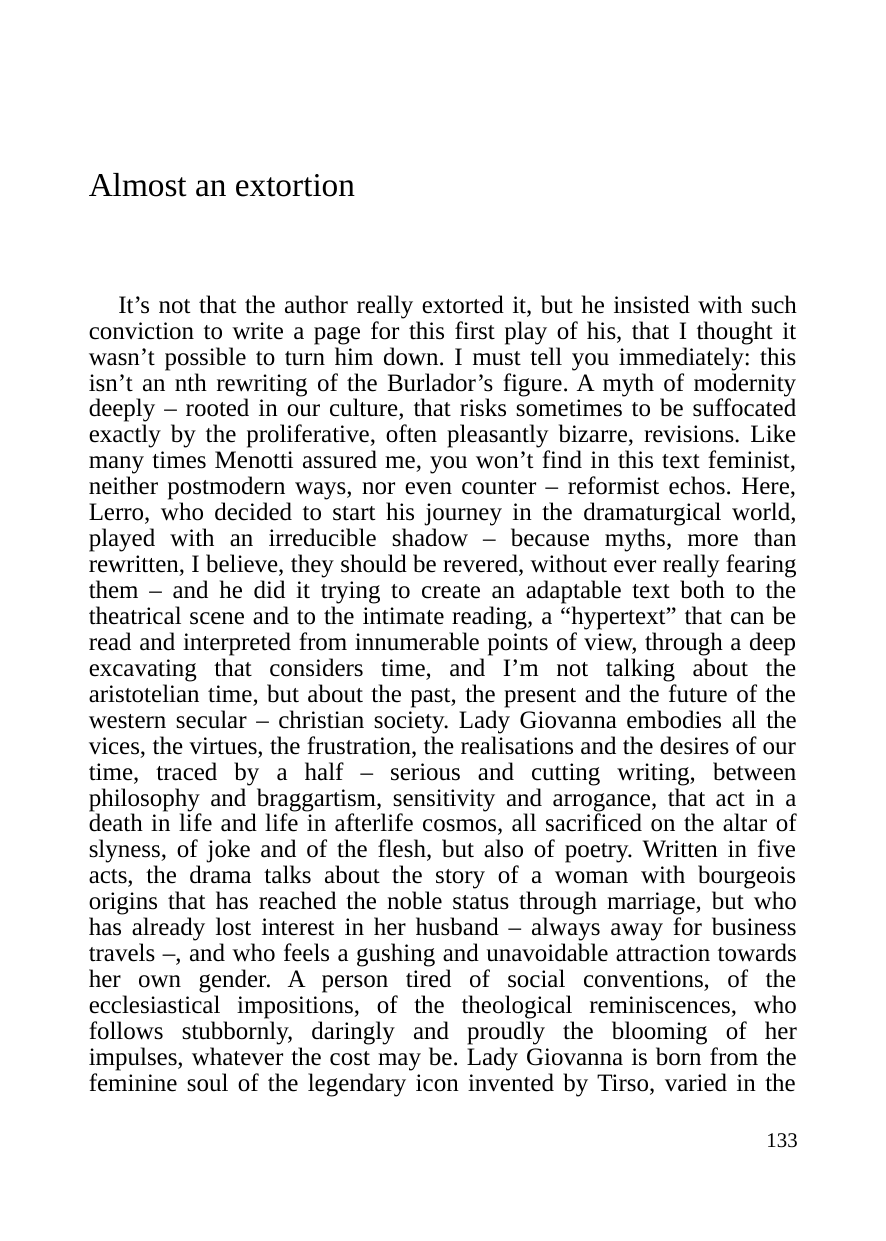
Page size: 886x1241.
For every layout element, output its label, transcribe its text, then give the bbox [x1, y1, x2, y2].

text Almost an extortion [88, 165, 797, 203]
text It’s not that the author really extorted it, but he insisted with such conviction to write a page for this first play of his, that I thought it wasn’t possible to turn him down. I must tell you immediately: this isn’t an nth rewriting of the Burlador’s figure. A myth of modernity deeply – rooted in our culture, that risks sometimes to be suffocated exactly by the proliferative, often pleasantly bizarre, revisions. Like many times Menotti assured me, you won’t find in this text feminist, neither postmodern ways, nor even counter – reformist echos. Here, Lerro, who decided to start his journey in the dramaturgical world, played with an irreducible shadow – because myths, more than rewritten, I believe, they should be revered, without ever really fearing them – and he did it trying to create an adaptable text both to the theatrical scene and to the intimate reading, a “hypertext” that can be read and interpreted from innumerable points of view, through a deep excavating that considers time, and I’m not talking about the aristotelian time, but about the past, the present and the future of the western secular – christian society. Lady Giovanna embodies all the vices, the virtues, the frustration, the realisations and the desires of our time, traced by a half – serious and cutting writing, between philosophy and braggartism, sensitivity and arrogance, that act in a death in life and life in afterlife cosmos, all sacrificed on the altar of slyness, of joke and of the flesh, but also of poetry. Written in five acts, the drama talks about the story of a woman with bourgeois origins that has reached the noble status through marriage, but who has already lost interest in her husband – always away for business travels –, and who feels a gushing and unavoidable attraction towards her own gender. A person tired of social conventions, of the ecclesiastical impositions, of the theological reminiscences, who follows stubbornly, daringly and proudly the blooming of her impulses, whatever the cost may be. Lady Giovanna is born from the feminine soul of the legendary icon invented by Tirso, varied in the [88, 290, 797, 1097]
